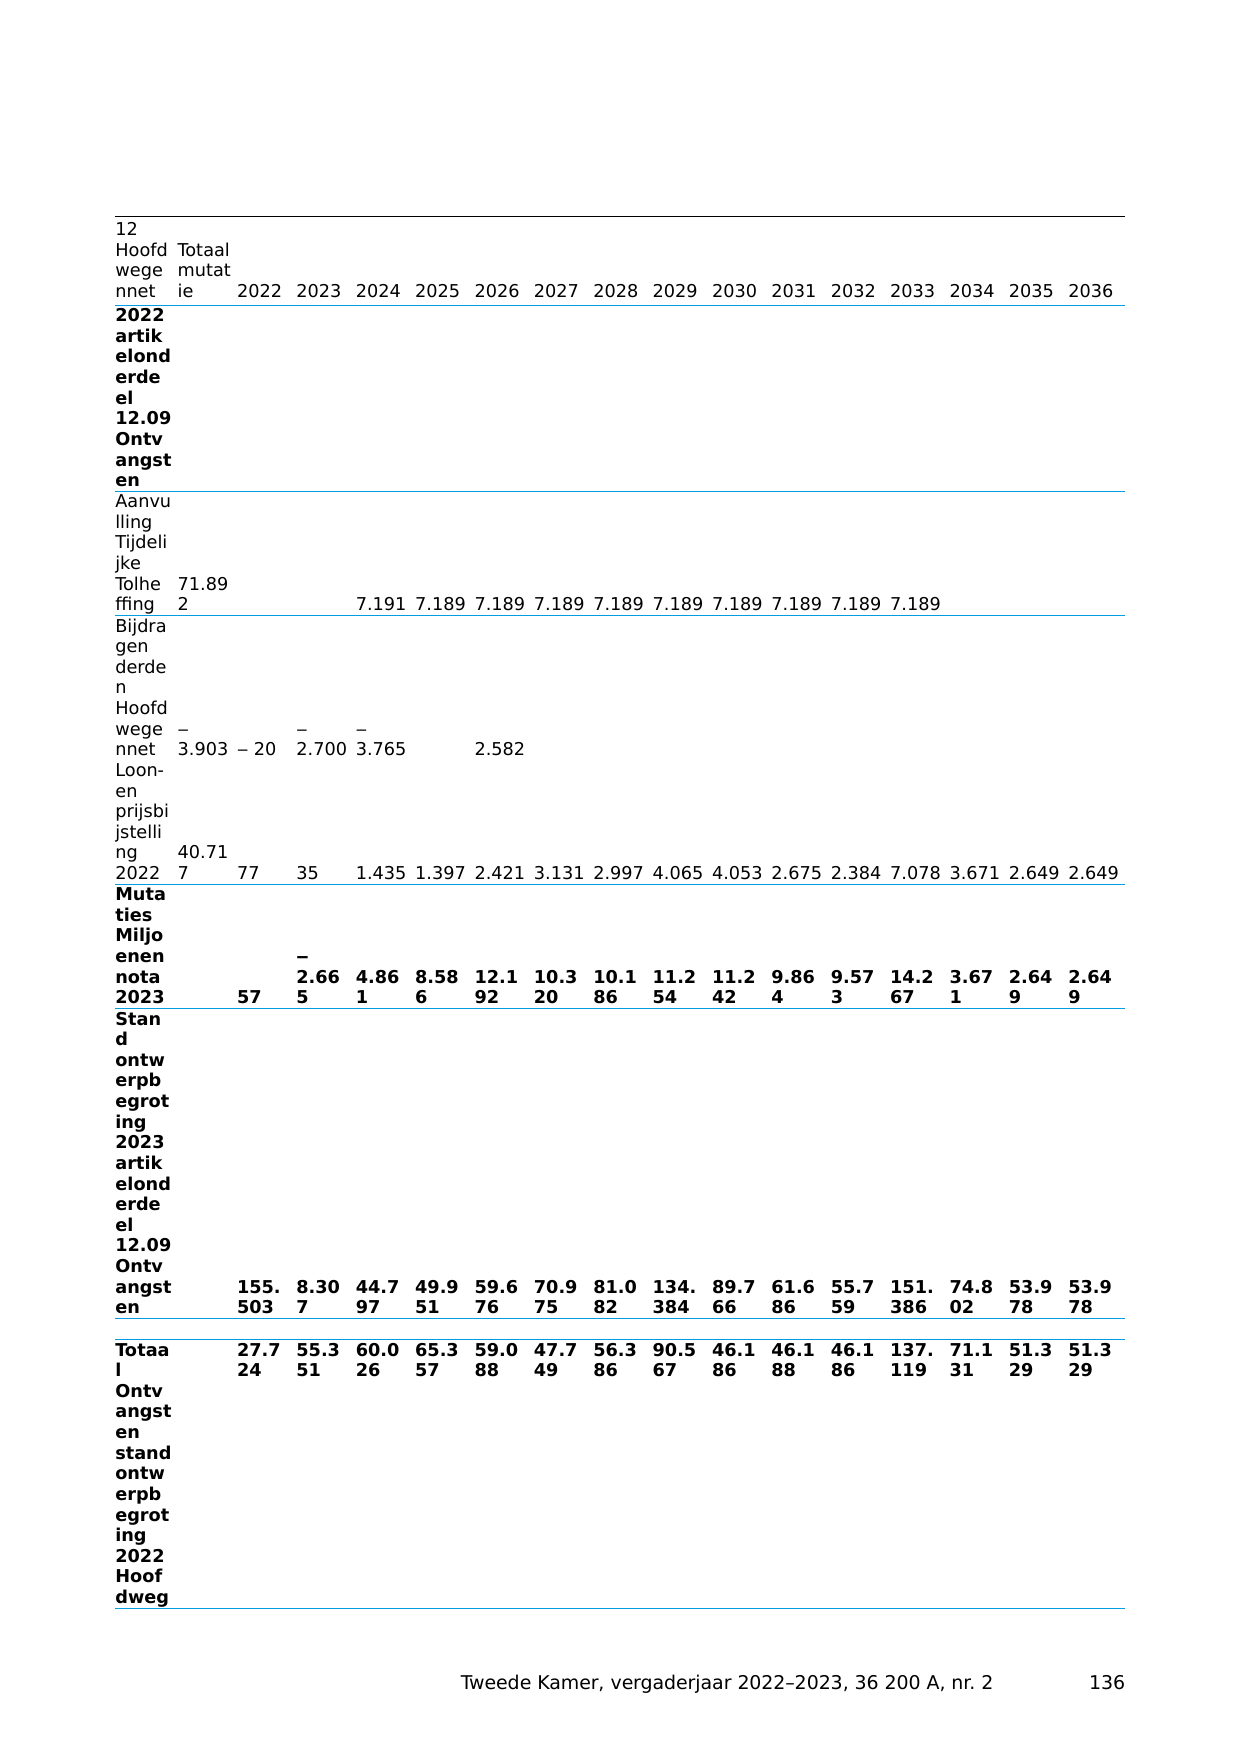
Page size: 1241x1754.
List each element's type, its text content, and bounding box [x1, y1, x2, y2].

table_cell 2026 [471, 217, 531, 304]
table_cell [1065, 616, 1125, 760]
table_cell 2036 [1065, 217, 1125, 304]
table_cell 2.675 [768, 760, 828, 884]
table_cell 57 [234, 885, 293, 1008]
table_cell [234, 492, 293, 615]
table_cell [709, 306, 768, 491]
table_cell 71.131 [946, 1340, 1006, 1608]
table_cell Aanvulling Tijdelijke Tolheffing [115, 492, 174, 615]
table_cell 2025 [412, 217, 471, 304]
table_cell 3.671 [946, 885, 1006, 1008]
table_cell 56.386 [590, 1340, 649, 1608]
table_cell [175, 1340, 234, 1608]
table_cell 10.186 [590, 885, 649, 1008]
table_cell Bijdragen derden Hoofdwegennet [115, 616, 174, 760]
table_cell [234, 306, 293, 491]
table_cell 3.671 [946, 760, 1006, 884]
table_cell 55.759 [828, 1009, 887, 1318]
table_cell [353, 1319, 412, 1339]
table_cell 7.191 [353, 492, 412, 615]
table_cell [887, 616, 946, 760]
table_cell ‒ 20 [234, 616, 293, 760]
table_cell 71.892 [175, 492, 234, 615]
table_cell 55.351 [293, 1340, 353, 1608]
table_cell 59.676 [471, 1009, 531, 1318]
table_cell 60.026 [353, 1340, 412, 1608]
table_cell [471, 306, 531, 491]
table_cell 77 [234, 760, 293, 884]
table_cell 4.065 [650, 760, 709, 884]
table_cell Stand ontwerpbegroting 2023 artikelonderdeel 12.09 Ontvangsten [115, 1009, 174, 1318]
table_cell [828, 306, 887, 491]
table_cell 2.582 [471, 616, 531, 760]
table_cell [590, 306, 649, 491]
table_cell [946, 616, 1006, 760]
table_cell 2.649 [1006, 885, 1065, 1008]
table_cell 11.242 [709, 885, 768, 1008]
table_cell [1065, 1319, 1125, 1339]
table_cell [946, 306, 1006, 491]
table_cell 35 [293, 760, 353, 884]
table_cell [768, 616, 828, 760]
table_cell Loon- en prijsbijstelling 2022 [115, 760, 174, 884]
table_cell 4.053 [709, 760, 768, 884]
table_cell 7.189 [887, 492, 946, 615]
table_cell [1006, 1319, 1065, 1339]
table_cell 14.267 [887, 885, 946, 1008]
table_cell [234, 1319, 293, 1339]
table_cell 2031 [768, 217, 828, 304]
table_cell 49.951 [412, 1009, 471, 1318]
table_cell 2.997 [590, 760, 649, 884]
table_cell [412, 1319, 471, 1339]
table_cell 7.189 [709, 492, 768, 615]
table_cell [293, 492, 353, 615]
table_cell [946, 492, 1006, 615]
table_cell [1006, 616, 1065, 760]
table_cell 2033 [887, 217, 946, 304]
table_cell [590, 1319, 649, 1339]
table_cell [412, 306, 471, 491]
table_cell 53.978 [1006, 1009, 1065, 1318]
table_cell 2035 [1006, 217, 1065, 304]
table_cell 65.357 [412, 1340, 471, 1608]
table_cell ‒ 3.903 [175, 616, 234, 760]
table_cell 7.189 [412, 492, 471, 615]
table_cell 2030 [709, 217, 768, 304]
table_cell [590, 616, 649, 760]
table_cell [531, 1319, 590, 1339]
table_cell [115, 1319, 174, 1339]
table_cell [650, 616, 709, 760]
table_cell 53.978 [1065, 1009, 1125, 1318]
table_cell 51.329 [1006, 1340, 1065, 1608]
table_cell 51.329 [1065, 1340, 1125, 1608]
table_cell 46.186 [828, 1340, 887, 1608]
table_cell [709, 616, 768, 760]
table_cell 12 Hoofdwegennet [115, 217, 174, 304]
table_cell [353, 306, 412, 491]
table_cell 2.649 [1006, 760, 1065, 884]
table_cell 2.421 [471, 760, 531, 884]
table_cell 151.386 [887, 1009, 946, 1318]
table_cell 155.503 [234, 1009, 293, 1318]
table_cell 2.649 [1065, 760, 1125, 884]
table_cell [293, 306, 353, 491]
table_cell ‒ 2.700 [293, 616, 353, 760]
table_cell 9.573 [828, 885, 887, 1008]
table_cell [412, 616, 471, 760]
table_cell 137.119 [887, 1340, 946, 1608]
table_cell 61.686 [768, 1009, 828, 1318]
table_cell 47.749 [531, 1340, 590, 1608]
table_cell [828, 616, 887, 760]
table_cell 46.188 [768, 1340, 828, 1608]
table_header Tabel 68 Artikel 12 Hoofdwegennet (bedragen x € 1.000) [115, 191, 1125, 216]
table_cell [175, 1319, 234, 1339]
table_cell 2022 artikelonderdeel 12.09 Ontvangsten [115, 306, 174, 491]
table_cell 12.192 [471, 885, 531, 1008]
table_cell 1.397 [412, 760, 471, 884]
table_cell [175, 306, 234, 491]
table_cell ‒ 3.765 [353, 616, 412, 760]
table_cell 2023 [293, 217, 353, 304]
table_cell 2029 [650, 217, 709, 304]
table_cell [293, 1319, 353, 1339]
table_cell [175, 885, 234, 1008]
table_cell Totaal mutatie [175, 217, 234, 304]
table_cell 7.189 [531, 492, 590, 615]
table_cell [709, 1319, 768, 1339]
table_cell 2032 [828, 217, 887, 304]
table_cell 4.861 [353, 885, 412, 1008]
table_cell 7.189 [828, 492, 887, 615]
table_cell [887, 306, 946, 491]
table_cell 2024 [353, 217, 412, 304]
table_cell 2.649 [1065, 885, 1125, 1008]
table_cell 8.586 [412, 885, 471, 1008]
table_cell 46.186 [709, 1340, 768, 1608]
table_cell ‒ 2.665 [293, 885, 353, 1008]
table_cell 9.864 [768, 885, 828, 1008]
table_cell 2028 [590, 217, 649, 304]
table_cell [650, 306, 709, 491]
table_cell [946, 1319, 1006, 1339]
table_cell 40.717 [175, 760, 234, 884]
table_cell [887, 1319, 946, 1339]
table_cell 44.797 [353, 1009, 412, 1318]
table_cell [768, 306, 828, 491]
table_cell 2022 [234, 217, 293, 304]
table_cell [175, 1009, 234, 1318]
table_cell 2034 [946, 217, 1006, 304]
table_cell Mutaties Miljoenennota 2023 [115, 885, 174, 1008]
table_cell [1006, 306, 1065, 491]
table_cell 7.189 [471, 492, 531, 615]
table_cell 7.189 [768, 492, 828, 615]
table_cell 59.088 [471, 1340, 531, 1608]
table_cell 2027 [531, 217, 590, 304]
table_cell 8.307 [293, 1009, 353, 1318]
table_cell 90.567 [650, 1340, 709, 1608]
table_cell 3.131 [531, 760, 590, 884]
table_cell [768, 1319, 828, 1339]
table_cell 11.254 [650, 885, 709, 1008]
table_cell 2.384 [828, 760, 887, 884]
table_cell 74.802 [946, 1009, 1006, 1318]
table_cell 7.189 [590, 492, 649, 615]
table_cell 1.435 [353, 760, 412, 884]
table_cell 7.078 [887, 760, 946, 884]
table_cell Totaal Ontvangsten stand ontwerpbegroting 2022 Hoofdweg [115, 1340, 174, 1608]
table_cell [650, 1319, 709, 1339]
table_cell [531, 306, 590, 491]
table_cell 10.320 [531, 885, 590, 1008]
table_cell [1065, 492, 1125, 615]
table_cell [828, 1319, 887, 1339]
table_cell [1065, 306, 1125, 491]
table_cell [1006, 492, 1065, 615]
table_cell 81.082 [590, 1009, 649, 1318]
table_cell [531, 616, 590, 760]
table_cell 7.189 [650, 492, 709, 615]
table_cell 70.975 [531, 1009, 590, 1318]
table_cell 27.724 [234, 1340, 293, 1608]
table_cell 89.766 [709, 1009, 768, 1318]
table_cell 134.384 [650, 1009, 709, 1318]
table_cell [471, 1319, 531, 1339]
